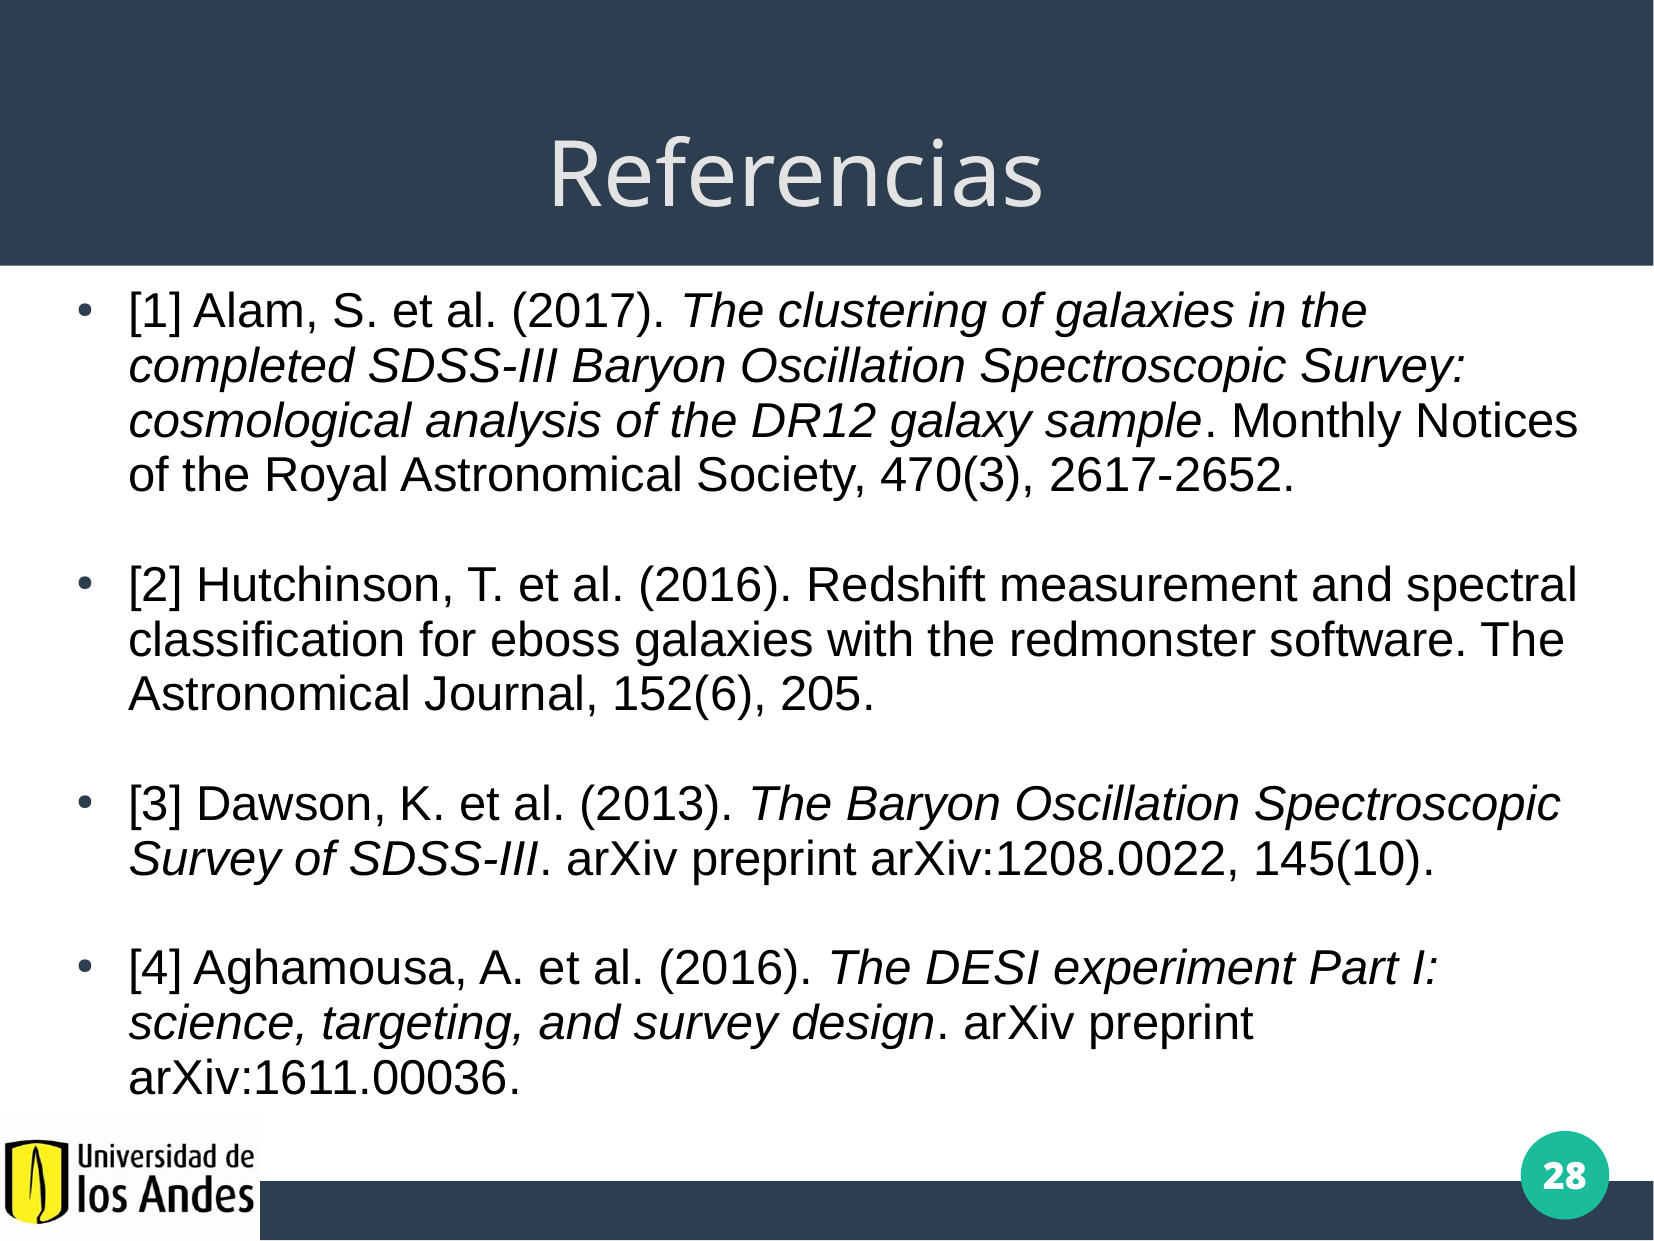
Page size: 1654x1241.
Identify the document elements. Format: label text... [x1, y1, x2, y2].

picture [0, 1116, 260, 1241]
list [1] Alam, S. et al. (2017). The clustering of galaxies in the completed SDSS-III Baryon Oscillation Spectroscopic Survey: cosmological analysis of the DR12 galaxy sample. Monthly Notices of the Royal Astronomical Society, 470(3), 2617-2652. [2] Hutchinson, T. et al. (2016). Redshift measurement and spectral classification for eboss galaxies with the redmonster software. The Astronomical Journal, 152(6), 205. [3] Dawson, K. et al. (2013). The Baryon Oscillation Spectroscopic Survey of SDSS-III. arXiv preprint arXiv:1208.0022, 145(10). [4] Aghamousa, A. et al. (2016). The DESI experiment Part I: science, targeting, and survey design. arXiv preprint arXiv:1611.00036. [59, 283, 1595, 1111]
title Referencias [106, 92, 1642, 250]
